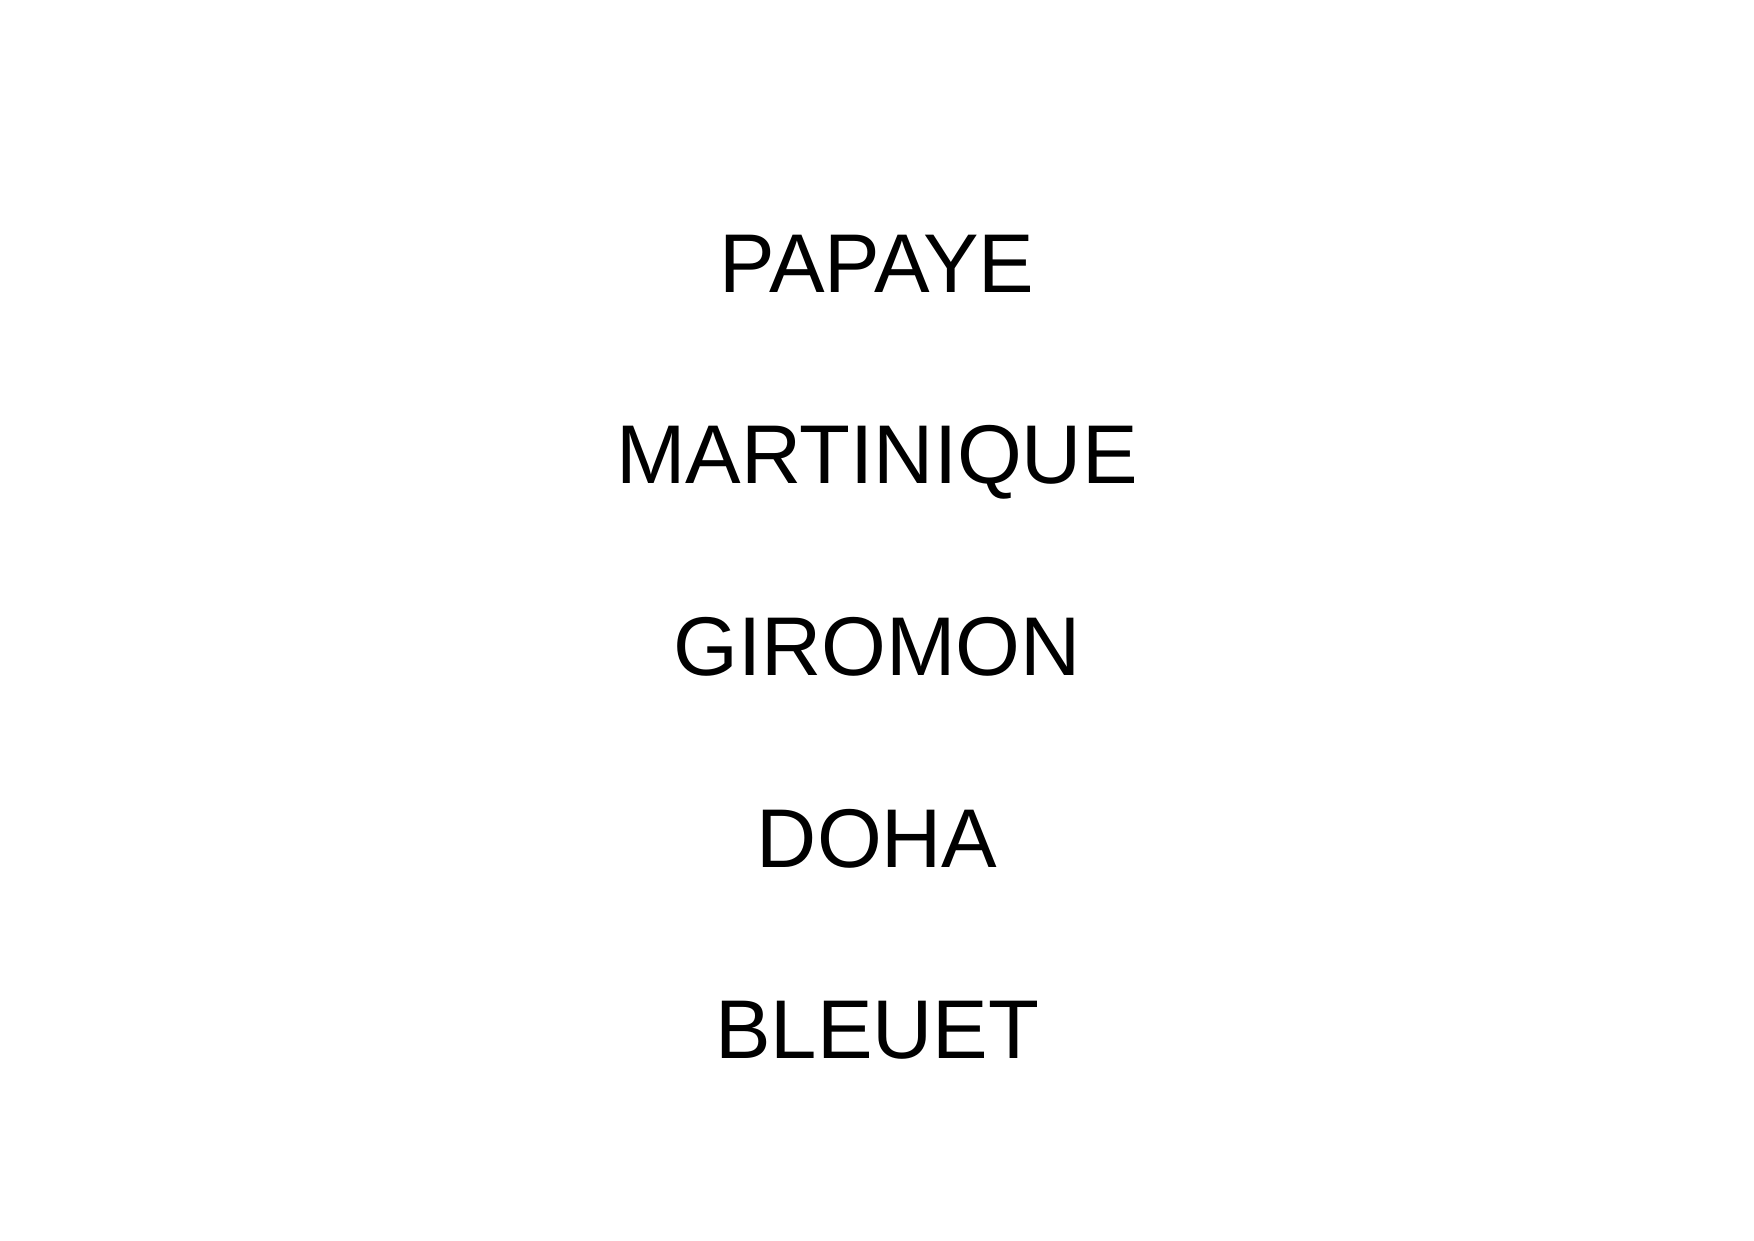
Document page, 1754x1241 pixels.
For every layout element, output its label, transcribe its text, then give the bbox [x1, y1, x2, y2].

text BLEUET [118, 981, 1636, 1076]
text GIROMON [118, 597, 1636, 693]
text MARTINIQUE [118, 406, 1636, 501]
text DOHA [118, 789, 1636, 885]
text PAPAYE [118, 214, 1636, 310]
